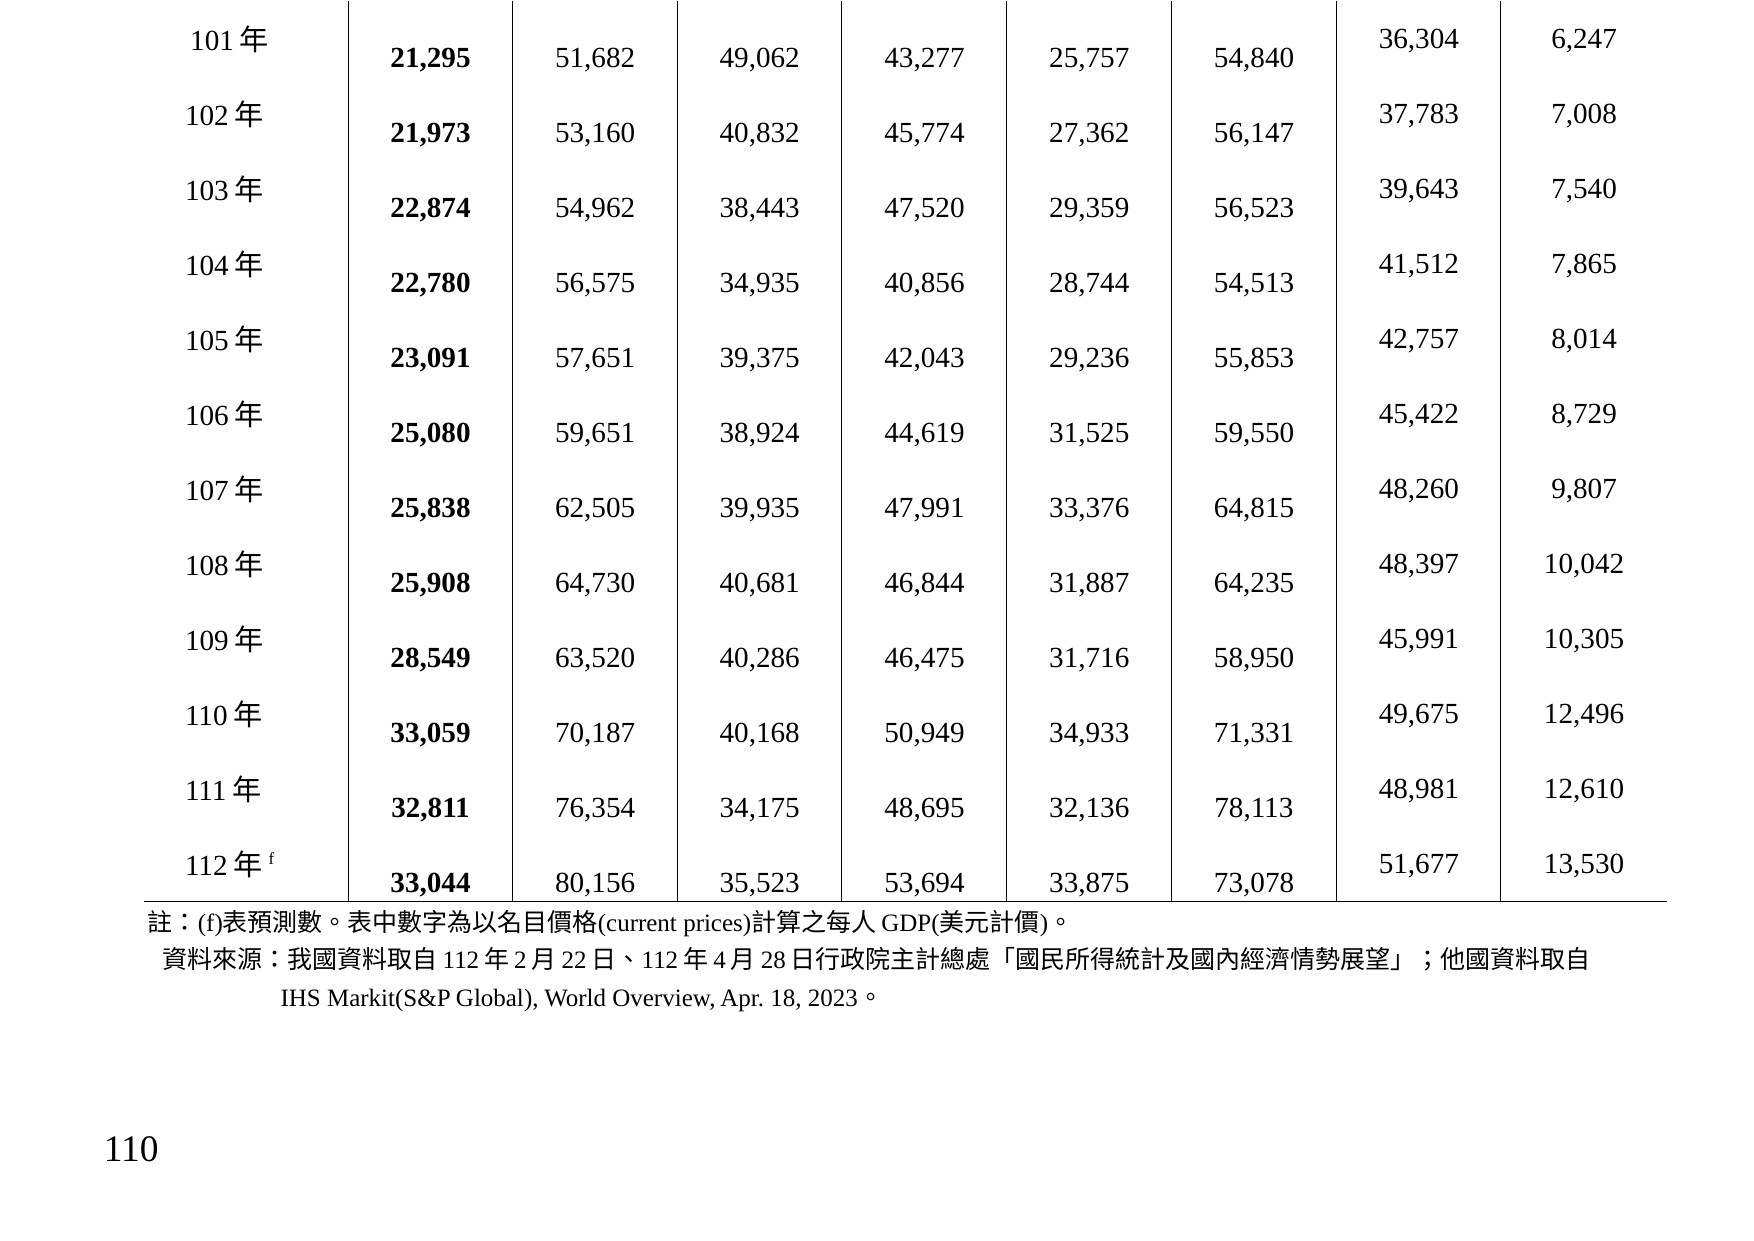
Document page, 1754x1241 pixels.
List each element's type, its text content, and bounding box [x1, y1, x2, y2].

table_cell 47,991 [842, 451, 1006, 526]
table_cell 38,924 [678, 376, 841, 451]
table_cell 59,550 [1172, 376, 1336, 451]
table_cell 45,422 [1337, 376, 1500, 451]
table_cell 40,681 [678, 526, 841, 601]
table_cell 76,354 [513, 751, 677, 826]
table_cell 12,496 [1501, 676, 1667, 751]
table_cell 55,853 [1172, 301, 1336, 376]
table_cell 31,525 [1007, 376, 1171, 451]
table_cell 44,619 [842, 376, 1006, 451]
table_cell 48,695 [842, 751, 1006, 826]
table_cell 7,865 [1501, 226, 1667, 301]
table_cell 32,811 [349, 751, 512, 826]
table_cell 36,304 [1337, 1, 1500, 76]
table_cell 43,277 [842, 1, 1006, 76]
table_cell 31,887 [1007, 526, 1171, 601]
table_cell 53,160 [513, 76, 677, 151]
table_cell 103年 [144, 151, 348, 226]
table_cell 29,236 [1007, 301, 1171, 376]
table_cell 48,397 [1337, 526, 1500, 601]
table_cell 112年f [144, 826, 348, 901]
table_cell 63,520 [513, 601, 677, 676]
table_cell 46,844 [842, 526, 1006, 601]
table_cell 54,840 [1172, 1, 1336, 76]
table_cell 62,505 [513, 451, 677, 526]
table_cell 27,362 [1007, 76, 1171, 151]
table_cell 54,962 [513, 151, 677, 226]
table_cell 45,991 [1337, 601, 1500, 676]
table_cell 25,080 [349, 376, 512, 451]
table_cell 21,973 [349, 76, 512, 151]
table_cell 54,513 [1172, 226, 1336, 301]
table_cell 29,359 [1007, 151, 1171, 226]
text 資料來源：我國資料取自112年2月22日、112年4月28日行政院主計總處「國民所得統計及國內經濟情勢展望」；他國資料取自IHS Markit(S&P Global), World Overview, Apr. 18, 2023。 [162, 939, 1613, 1014]
table_cell 7,540 [1501, 151, 1667, 226]
table_cell 40,168 [678, 676, 841, 751]
table_cell 78,113 [1172, 751, 1336, 826]
table_cell 105年 [144, 301, 348, 376]
table_cell 42,757 [1337, 301, 1500, 376]
table_cell 49,675 [1337, 676, 1500, 751]
table_cell 111年 [144, 751, 348, 826]
table_cell 38,443 [678, 151, 841, 226]
table_cell 40,832 [678, 76, 841, 151]
table_cell 39,643 [1337, 151, 1500, 226]
table_cell 34,933 [1007, 676, 1171, 751]
table_cell 70,187 [513, 676, 677, 751]
table_cell 59,651 [513, 376, 677, 451]
table_cell 47,520 [842, 151, 1006, 226]
table_cell 73,078 [1172, 826, 1336, 901]
table_cell 51,682 [513, 1, 677, 76]
table_cell 104年 [144, 226, 348, 301]
table_cell 8,729 [1501, 376, 1667, 451]
table_cell 37,783 [1337, 76, 1500, 151]
table_cell 39,375 [678, 301, 841, 376]
table_cell 46,475 [842, 601, 1006, 676]
table_cell 21,295 [349, 1, 512, 76]
table_cell 28,549 [349, 601, 512, 676]
table_cell 8,014 [1501, 301, 1667, 376]
table_cell 109年 [144, 601, 348, 676]
table_cell 33,044 [349, 826, 512, 901]
table_cell 108年 [144, 526, 348, 601]
table_cell 13,530 [1501, 826, 1667, 901]
table_cell 33,059 [349, 676, 512, 751]
table_cell 34,935 [678, 226, 841, 301]
table_cell 51,677 [1337, 826, 1500, 901]
text 註：(f)表預測數。表中數字為以名目價格(current prices)計算之每人GDP(美元計價)。 [148, 902, 1639, 939]
table_cell 45,774 [842, 76, 1006, 151]
table_cell 102年 [144, 76, 348, 151]
table_cell 71,331 [1172, 676, 1336, 751]
table_cell 80,156 [513, 826, 677, 901]
table_cell 10,042 [1501, 526, 1667, 601]
table_cell 101年 [144, 1, 348, 76]
table_cell 6,247 [1501, 1, 1667, 76]
table_cell 107年 [144, 451, 348, 526]
table_cell 110年 [144, 676, 348, 751]
table_cell 7,008 [1501, 76, 1667, 151]
table_cell 34,175 [678, 751, 841, 826]
table_cell 33,875 [1007, 826, 1171, 901]
table_cell 64,730 [513, 526, 677, 601]
table_cell 9,807 [1501, 451, 1667, 526]
table_cell 64,815 [1172, 451, 1336, 526]
table_cell 40,856 [842, 226, 1006, 301]
table_cell 25,908 [349, 526, 512, 601]
table_cell 22,780 [349, 226, 512, 301]
table_cell 39,935 [678, 451, 841, 526]
table_cell 48,260 [1337, 451, 1500, 526]
table_cell 56,523 [1172, 151, 1336, 226]
table_cell 23,091 [349, 301, 512, 376]
table_cell 33,376 [1007, 451, 1171, 526]
table_cell 48,981 [1337, 751, 1500, 826]
table_cell 35,523 [678, 826, 841, 901]
table_cell 57,651 [513, 301, 677, 376]
table_cell 22,874 [349, 151, 512, 226]
table_cell 10,305 [1501, 601, 1667, 676]
table_cell 32,136 [1007, 751, 1171, 826]
table_cell 25,838 [349, 451, 512, 526]
table_cell 12,610 [1501, 751, 1667, 826]
table_cell 31,716 [1007, 601, 1171, 676]
table_cell 25,757 [1007, 1, 1171, 76]
table_cell 58,950 [1172, 601, 1336, 676]
table_cell 106年 [144, 376, 348, 451]
table_cell 64,235 [1172, 526, 1336, 601]
table_cell 40,286 [678, 601, 841, 676]
table_cell 42,043 [842, 301, 1006, 376]
table_cell 28,744 [1007, 226, 1171, 301]
table_cell 49,062 [678, 1, 841, 76]
table_cell 56,147 [1172, 76, 1336, 151]
table_cell 41,512 [1337, 226, 1500, 301]
table_cell 50,949 [842, 676, 1006, 751]
table_cell 56,575 [513, 226, 677, 301]
table_cell 53,694 [842, 826, 1006, 901]
